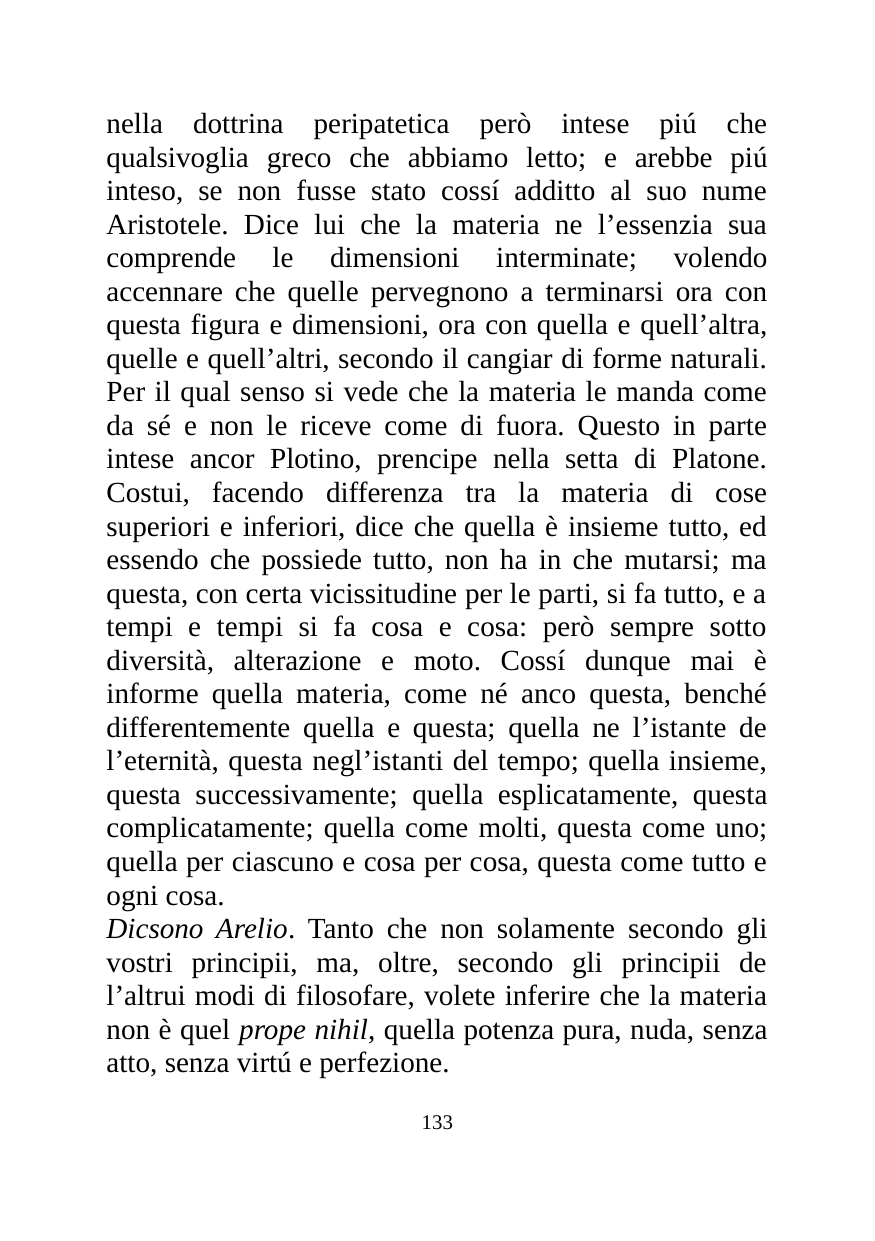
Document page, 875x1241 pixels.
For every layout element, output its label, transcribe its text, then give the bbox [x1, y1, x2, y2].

text Dicsono Arelio. Tanto che non solamente secondo gli vostri principii, ma, oltre, secondo gli principii de l’altrui modi di filosofare, volete inferire che la materia non è quel prope nihil, quella potenza pura, nuda, senza atto, senza virtú e perfezione. [106, 911, 768, 1079]
text nella dottrina peripatetica però intese piú che qualsivoglia greco che abbiamo letto; e arebbe piú inteso, se non fusse stato cossí additto al suo nume Aristotele. Dice lui che la materia ne l’essenzia sua comprende le dimensioni interminate; volendo accennare che quelle pervegnono a terminarsi ora con questa figura e dimensioni, ora con quella e quell’altra, quelle e quell’altri, secondo il cangiar di forme naturali. Per il qual senso si vede che la materia le manda come da sé e non le riceve come di fuora. Questo in parte intese ancor Plotino, prencipe nella setta di Platone. Costui, facendo differenza tra la materia di cose superiori e inferiori, dice che quella è insieme tutto, ed essendo che possiede tutto, non ha in che mutarsi; ma questa, con certa vicissitudine per le parti, si fa tutto, e a tempi e tempi si fa cosa e cosa: però sempre sotto diversità, alterazione e moto. Cossí dunque mai è informe quella materia, come né anco questa, benché differentemente quella e questa; quella ne l’istante de l’eternità, questa negl’istanti del tempo; quella insieme, questa successivamente; quella esplicatamente, questa complicatamente; quella come molti, questa come uno; quella per ciascuno e cosa per cosa, questa come tutto e ogni cosa. [106, 106, 768, 911]
